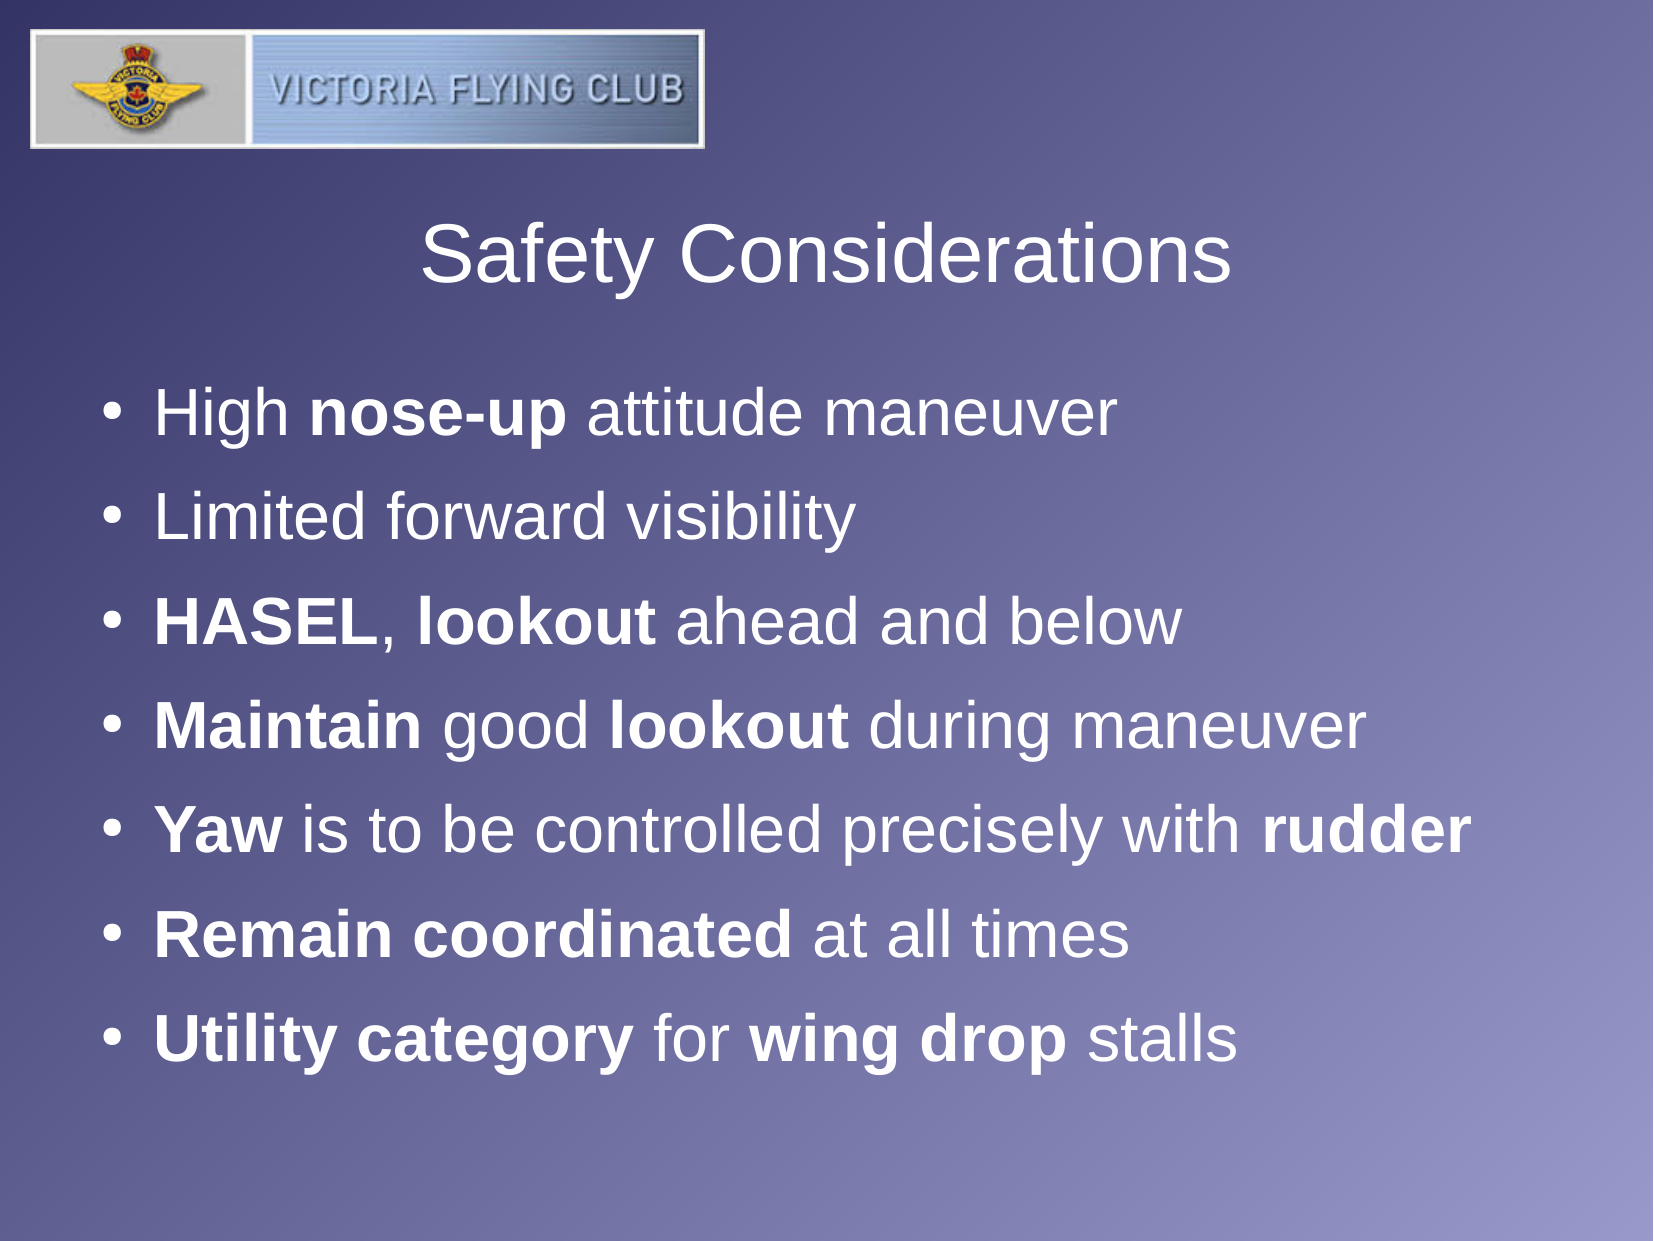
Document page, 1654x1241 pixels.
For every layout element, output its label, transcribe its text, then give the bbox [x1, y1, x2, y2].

list High nose-up attitude maneuver Limited forward visibility HASEL, lookout ahead and below Maintain good lookout during maneuver Yaw is to be controlled precisely with rudder Remain coordinated at all times Utility category for wing drop stalls [82, 375, 1571, 1095]
picture [30, 29, 705, 149]
title Safety Considerations [82, 150, 1571, 358]
